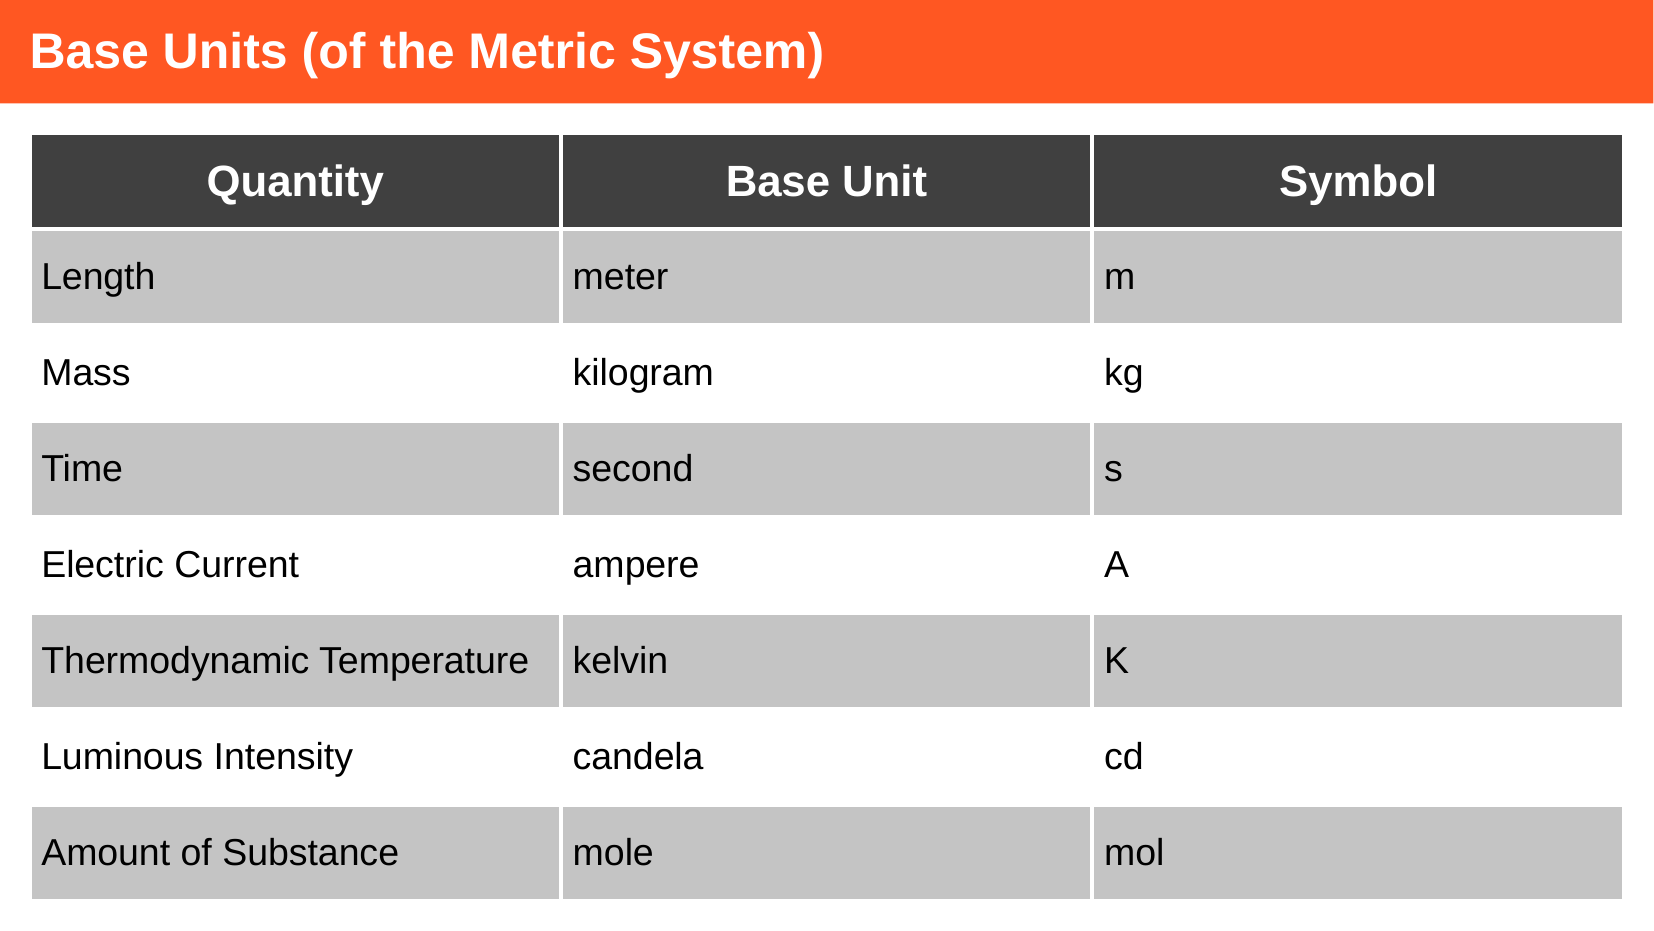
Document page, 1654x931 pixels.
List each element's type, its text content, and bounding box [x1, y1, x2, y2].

table_cell K [1094, 615, 1622, 707]
table_cell Electric Current [32, 519, 559, 611]
table_cell second [563, 423, 1090, 515]
table_header Quantity [32, 135, 559, 227]
table_cell Mass [32, 327, 559, 419]
table_cell kilogram [563, 327, 1090, 419]
table_header Base Unit [563, 135, 1090, 227]
table_cell kg [1094, 327, 1622, 419]
table_cell meter [563, 231, 1090, 323]
table_cell A [1094, 519, 1622, 611]
table_cell Luminous Intensity [32, 711, 559, 803]
table_cell mol [1094, 807, 1622, 899]
table_cell cd [1094, 711, 1622, 803]
table_cell kelvin [563, 615, 1090, 707]
table_cell Thermodynamic Temperature [32, 615, 559, 707]
table_cell Amount of Substance [32, 807, 559, 899]
table_header Symbol [1094, 135, 1622, 227]
table_cell m [1094, 231, 1622, 323]
table_cell candela [563, 711, 1090, 803]
table_cell s [1094, 423, 1622, 515]
table_cell mole [563, 807, 1090, 899]
title Base Units (of the Metric System) [0, 0, 1654, 104]
table_cell Length [32, 231, 559, 323]
table_cell Time [32, 423, 559, 515]
table_cell ampere [563, 519, 1090, 611]
